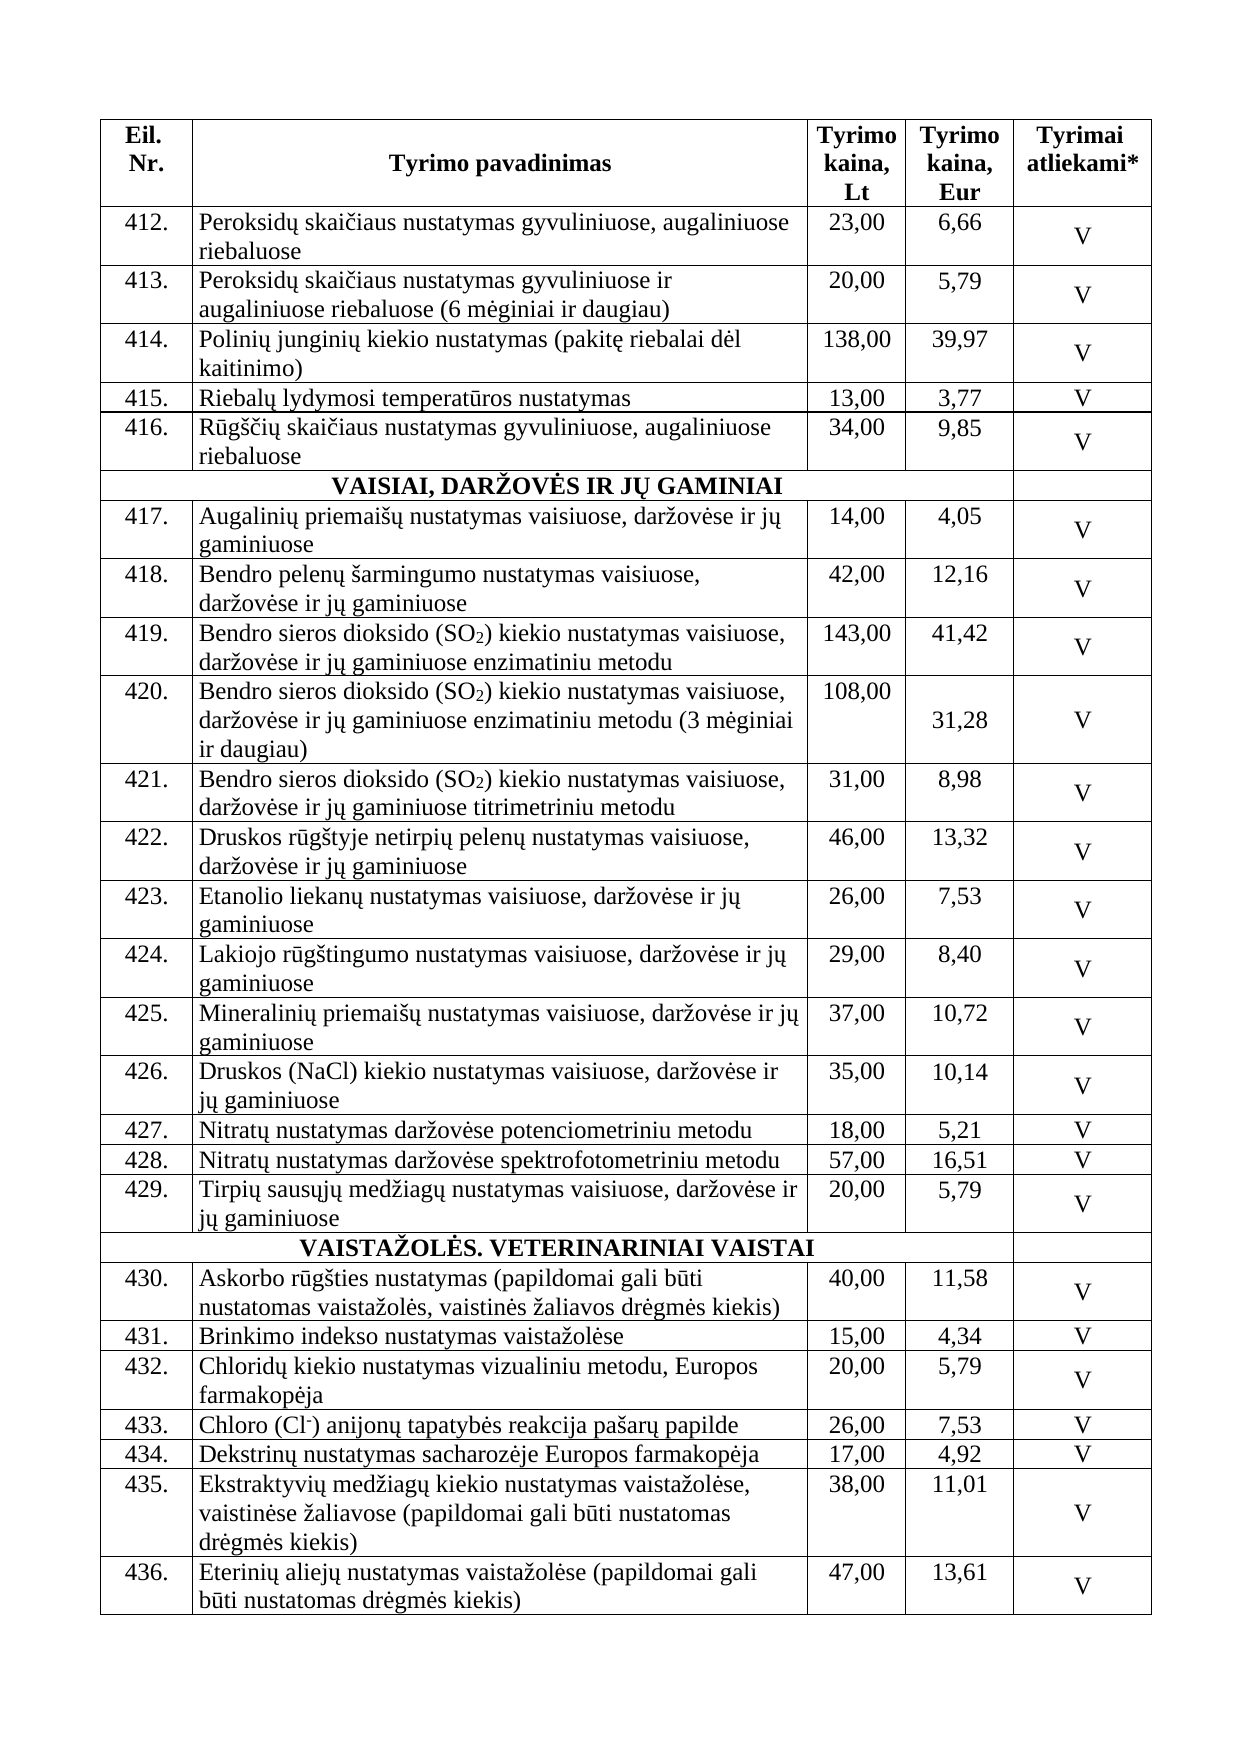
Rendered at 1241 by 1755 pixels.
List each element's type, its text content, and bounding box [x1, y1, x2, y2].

table_cell V [1014, 1351, 1151, 1409]
table_cell V [1014, 383, 1151, 411]
table_cell 26,00 [808, 1410, 905, 1438]
table_cell 35,00 [808, 1056, 905, 1114]
table_cell V [1014, 1440, 1151, 1468]
table_cell 17,00 [808, 1440, 905, 1468]
table_cell 434. [101, 1440, 192, 1468]
table_cell 23,00 [808, 207, 905, 264]
table_cell 143,00 [808, 618, 905, 675]
table_cell 427. [101, 1115, 192, 1144]
table_cell 46,00 [808, 822, 905, 880]
table_cell Brinkimo indekso nustatymas vaistažolėse [193, 1321, 807, 1350]
table_cell 31,28 [906, 676, 1013, 763]
table_cell Riebalų lydymosi temperatūros nustatymas [193, 383, 807, 411]
table_cell 14,00 [808, 501, 905, 558]
table_cell 8,40 [906, 939, 1013, 997]
table_cell 422. [101, 822, 192, 880]
table_cell V [1014, 1145, 1151, 1173]
table_cell [1014, 1233, 1151, 1262]
table_cell 108,00 [808, 676, 905, 763]
table_cell 428. [101, 1145, 192, 1173]
table_header Tyrimo pavadinimas [193, 120, 807, 206]
table_cell V [1014, 324, 1151, 382]
table_cell 20,00 [808, 266, 905, 323]
table_cell 15,00 [808, 1321, 905, 1350]
table_cell Nitratų nustatymas daržovėse spektrofotometriniu metodu [193, 1145, 807, 1173]
table_header Tyrimai atliekami* [1014, 120, 1151, 206]
table_cell Etanolio liekanų nustatymas vaisiuose, daržovėse ir jų gaminiuose [193, 881, 807, 938]
table_cell 16,51 [906, 1145, 1013, 1173]
table_cell V [1014, 939, 1151, 997]
table_cell Chloridų kiekio nustatymas vizualiniu metodu, Europos farmakopėja [193, 1351, 807, 1409]
table_cell V [1014, 1175, 1151, 1232]
table_cell 5,21 [906, 1115, 1013, 1144]
table_cell 11,01 [906, 1469, 1013, 1556]
table_cell V [1014, 1056, 1151, 1114]
table_header Eil. Nr. [101, 120, 192, 206]
table_cell 57,00 [808, 1145, 905, 1173]
table_cell V [1014, 998, 1151, 1055]
table_cell 41,42 [906, 618, 1013, 675]
table_cell 38,00 [808, 1469, 905, 1556]
table_cell 421. [101, 764, 192, 821]
table_cell 34,00 [808, 413, 905, 470]
table_cell V [1014, 618, 1151, 675]
table_cell 10,72 [906, 998, 1013, 1055]
table_cell 429. [101, 1175, 192, 1232]
table_cell Tirpių sausųjų medžiagų nustatymas vaisiuose, daržovėse ir jų gaminiuose [193, 1175, 807, 1232]
table_cell V [1014, 676, 1151, 763]
table_cell V [1014, 1115, 1151, 1144]
table_cell Druskos (NaCl) kiekio nustatymas vaisiuose, daržovėse ir jų gaminiuose [193, 1056, 807, 1114]
table_cell V [1014, 1321, 1151, 1350]
table_cell 3,77 [906, 383, 1013, 411]
table_cell 7,53 [906, 881, 1013, 938]
table_cell 426. [101, 1056, 192, 1114]
table_cell 20,00 [808, 1351, 905, 1409]
table_cell Eterinių aliejų nustatymas vaistažolėse (papildomai gali būti nustatomas drėgmės kiekis) [193, 1557, 807, 1614]
table_cell 4,92 [906, 1440, 1013, 1468]
table_cell Vaistažolės. VETERINARINIAI Vaistai [101, 1233, 1013, 1262]
table_cell 8,98 [906, 764, 1013, 821]
table_cell 12,16 [906, 559, 1013, 617]
table_cell 13,00 [808, 383, 905, 411]
table_cell 47,00 [808, 1557, 905, 1614]
table_cell 417. [101, 501, 192, 558]
table_cell 26,00 [808, 881, 905, 938]
table_cell Chloro (Cl-) anijonų tapatybės reakcija pašarų papilde [193, 1410, 807, 1438]
table_cell V [1014, 1469, 1151, 1556]
table_cell 416. [101, 413, 192, 470]
table_header Tyrimo kaina, Lt [808, 120, 905, 206]
table_cell Dekstrinų nustatymas sacharozėje Europos farmakopėja [193, 1440, 807, 1468]
table_cell 7,53 [906, 1410, 1013, 1438]
table_cell Peroksidų skaičiaus nustatymas gyvuliniuose ir augaliniuose riebaluose (6 mėginiai ir daugiau) [193, 266, 807, 323]
table_cell 435. [101, 1469, 192, 1556]
table_cell 5,79 [906, 266, 1013, 323]
table_cell 425. [101, 998, 192, 1055]
table_cell 42,00 [808, 559, 905, 617]
table_cell 5,79 [906, 1351, 1013, 1409]
table_cell Askorbo rūgšties nustatymas (papildomai gali būti nustatomas vaistažolės, vaistinės žaliavos drėgmės kiekis) [193, 1263, 807, 1320]
table_cell V [1014, 207, 1151, 264]
table_cell V [1014, 1263, 1151, 1320]
table_cell 9,85 [906, 413, 1013, 470]
table_cell 6,66 [906, 207, 1013, 264]
table_cell Augalinių priemaišų nustatymas vaisiuose, daržovėse ir jų gaminiuose [193, 501, 807, 558]
table_cell 418. [101, 559, 192, 617]
table_cell V [1014, 881, 1151, 938]
table_cell Rūgščių skaičiaus nustatymas gyvuliniuose, augaliniuose riebaluose [193, 413, 807, 470]
table_cell 37,00 [808, 998, 905, 1055]
table_cell 10,14 [906, 1056, 1013, 1114]
table_cell V [1014, 559, 1151, 617]
table_cell V [1014, 1410, 1151, 1438]
table_cell 29,00 [808, 939, 905, 997]
table_cell 4,34 [906, 1321, 1013, 1350]
table_cell Nitratų nustatymas daržovėse potenciometriniu metodu [193, 1115, 807, 1144]
table_cell Vaisiai, daržovės ir jų gaminiai [101, 471, 1013, 500]
table_cell Ekstraktyvių medžiagų kiekio nustatymas vaistažolėse, vaistinėse žaliavose (papildomai gali būti nustatomas drėgmės kiekis) [193, 1469, 807, 1556]
table_cell 4,05 [906, 501, 1013, 558]
table_cell 13,61 [906, 1557, 1013, 1614]
table_cell V [1014, 413, 1151, 470]
table_cell 13,32 [906, 822, 1013, 880]
table_cell 18,00 [808, 1115, 905, 1144]
table_cell Bendro pelenų šarmingumo nustatymas vaisiuose, daržovėse ir jų gaminiuose [193, 559, 807, 617]
table_cell Lakiojo rūgštingumo nustatymas vaisiuose, daržovėse ir jų gaminiuose [193, 939, 807, 997]
table_cell V [1014, 266, 1151, 323]
table_cell 412. [101, 207, 192, 264]
table_cell 413. [101, 266, 192, 323]
table_cell 40,00 [808, 1263, 905, 1320]
table_cell 423. [101, 881, 192, 938]
table_cell 138,00 [808, 324, 905, 382]
table_cell Bendro sieros dioksido (SO2) kiekio nustatymas vaisiuose, daržovėse ir jų gaminiuose enzimatiniu metodu [193, 618, 807, 675]
table_cell 424. [101, 939, 192, 997]
table_cell 31,00 [808, 764, 905, 821]
table_cell Mineralinių priemaišų nustatymas vaisiuose, daržovėse ir jų gaminiuose [193, 998, 807, 1055]
table_cell 414. [101, 324, 192, 382]
table_cell 419. [101, 618, 192, 675]
table_cell 20,00 [808, 1175, 905, 1232]
table_cell 436. [101, 1557, 192, 1614]
table_cell Bendro sieros dioksido (SO2) kiekio nustatymas vaisiuose, daržovėse ir jų gaminiuose titrimetriniu metodu [193, 764, 807, 821]
table_cell 420. [101, 676, 192, 763]
table_cell Polinių junginių kiekio nustatymas (pakitę riebalai dėl kaitinimo) [193, 324, 807, 382]
table_cell V [1014, 764, 1151, 821]
table_cell V [1014, 822, 1151, 880]
table_cell Peroksidų skaičiaus nustatymas gyvuliniuose, augaliniuose riebaluose [193, 207, 807, 264]
table_cell 5,79 [906, 1175, 1013, 1232]
table_cell 430. [101, 1263, 192, 1320]
table_cell 432. [101, 1351, 192, 1409]
table_cell 431. [101, 1321, 192, 1350]
table_cell [1014, 471, 1151, 500]
table_cell V [1014, 1557, 1151, 1614]
table_cell 39,97 [906, 324, 1013, 382]
table_cell 415. [101, 383, 192, 411]
table_cell Druskos rūgštyje netirpių pelenų nustatymas vaisiuose, daržovėse ir jų gaminiuose [193, 822, 807, 880]
table_cell 433. [101, 1410, 192, 1438]
table_cell 11,58 [906, 1263, 1013, 1320]
table_header Tyrimo kaina, Eur [906, 120, 1013, 206]
table_cell V [1014, 501, 1151, 558]
table_cell Bendro sieros dioksido (SO2) kiekio nustatymas vaisiuose, daržovėse ir jų gaminiuose enzimatiniu metodu (3 mėginiai ir daugiau) [193, 676, 807, 763]
